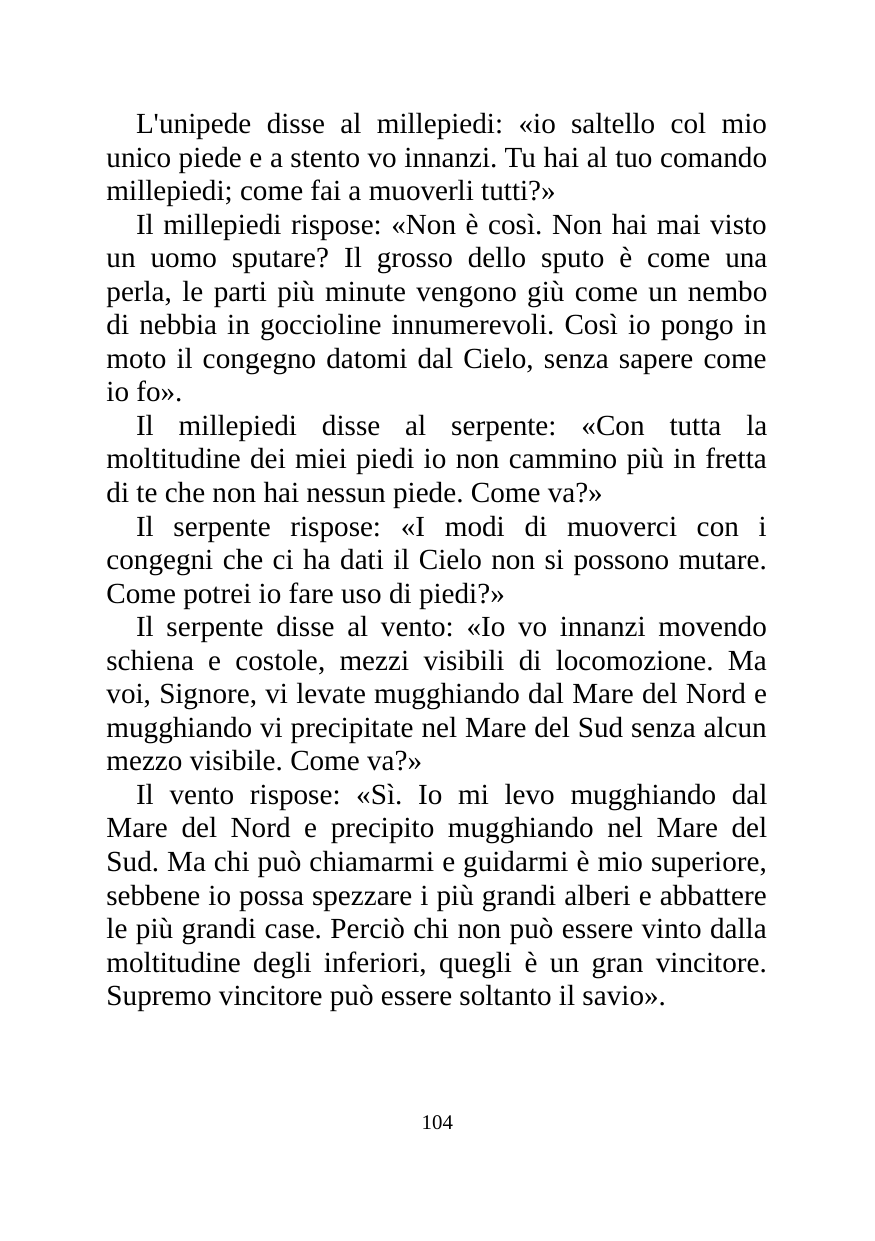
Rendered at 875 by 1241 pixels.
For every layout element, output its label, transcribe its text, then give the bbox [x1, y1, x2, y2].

text Il serpente disse al vento: «Io vo innanzi movendo schiena e costole, mezzi visibili di locomozione. Ma voi, Signore, vi levate mugghiando dal Mare del Nord e mugghiando vi precipitate nel Mare del Sud senza alcun mezzo visibile. Come va?» [106, 609, 768, 777]
text Il millepiedi disse al serpente: «Con tutta la moltitudine dei miei piedi io non cammino più in fretta di te che non hai nessun piede. Come va?» [106, 408, 768, 509]
text Il serpente rispose: «I modi di muoverci con i congegni che ci ha dati il Cielo non si possono mutare. Come potrei io fare uso di piedi?» [106, 509, 768, 609]
text L'unipede disse al millepiedi: «io saltello col mio unico piede e a stento vo innanzi. Tu hai al tuo comando millepiedi; come fai a muoverli tutti?» [106, 106, 768, 207]
text Il vento rispose: «Sì. Io mi levo mugghiando dal Mare del Nord e precipito mugghiando nel Mare del Sud. Ma chi può chiamarmi e guidarmi è mio superiore, sebbene io possa spezzare i più grandi alberi e abbattere le più grandi case. Perciò chi non può essere vinto dalla moltitudine degli inferiori, quegli è un gran vincitore. Supremo vincitore può essere soltanto il savio». [106, 777, 768, 1012]
text Il millepiedi rispose: «Non è così. Non hai mai visto un uomo sputare? Il grosso dello sputo è come una perla, le parti più minute vengono giù come un nembo di nebbia in goccioline innumerevoli. Così io pongo in moto il congegno datomi dal Cielo, senza sapere come io fo». [106, 207, 768, 408]
